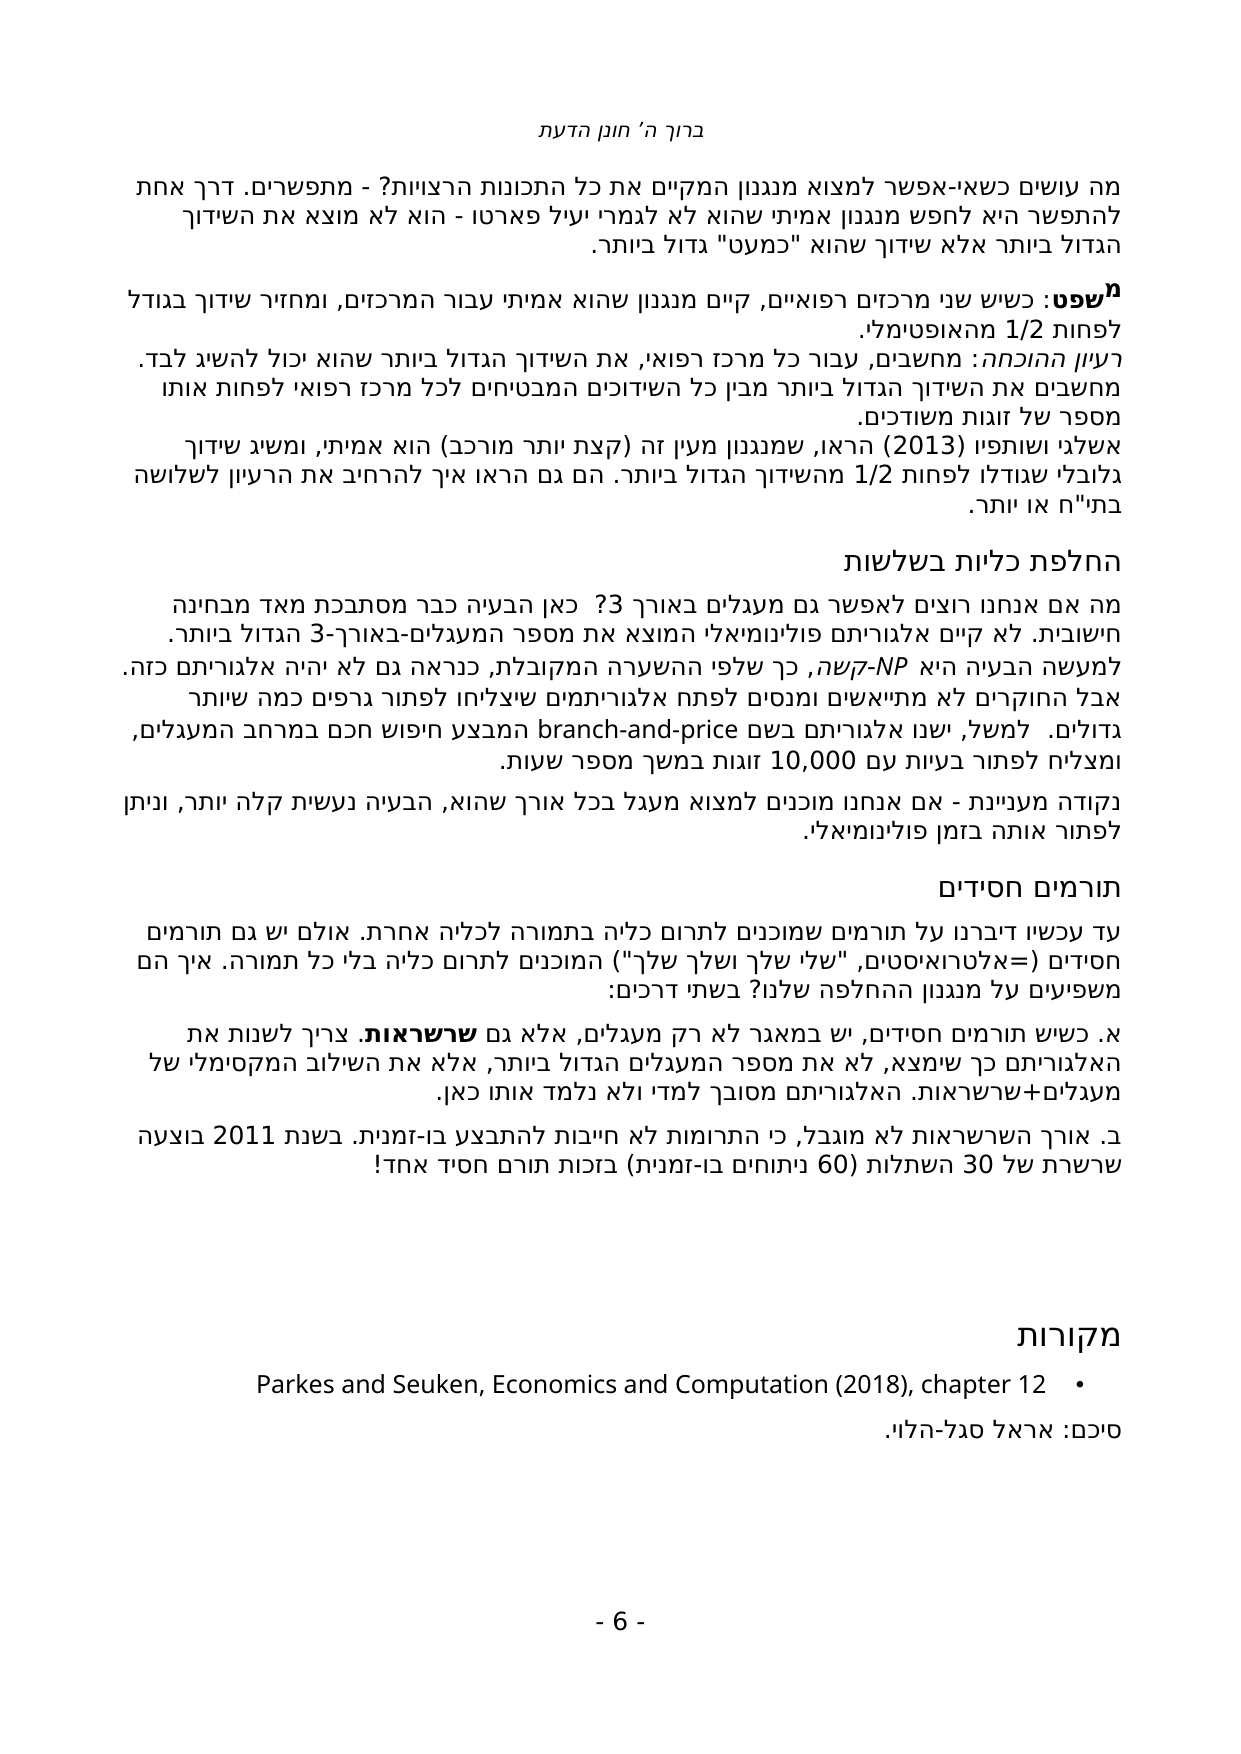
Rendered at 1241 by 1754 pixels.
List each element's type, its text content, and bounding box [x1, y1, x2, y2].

subtitle תורמים חסידים [118, 870, 1122, 904]
subtitle החלפת כליות בשלשות [118, 544, 1122, 578]
text מה עושים כשאי-אפשר למצוא מנגנון המקיים את כל התכונות הרצויות? - מתפשרים. דרך אחת להתפשר היא לחפש מנגנון אמיתי שהוא לא לגמרי יעיל פארטו - הוא לא מוצא את השידוך הגדול ביותר אלא שידוך שהוא "כמעט" גדול ביותר. [118, 172, 1122, 259]
text מה אם אנחנו רוצים לאפשר גם מעגלים באורך 3? כאן הבעיה כבר מסתבכת מאד מבחינה חישובית. לא קיים אלגוריתם פולינומיאלי המוצא את מספר המעגלים-באורך-3 הגדול ביותר. למעשה הבעיה היא NP-קשה, כך שלפי ההשערה המקובלת, כנראה גם לא יהיה אלגוריתם כזה. אבל החוקרים לא מתייאשים ומנסים לפתח אלגוריתמים שיצליחו לפתור גרפים כמה שיותר גדולים. למשל, ישנו אלגוריתם בשם branch-and-price המבצע חיפוש חכם במרחב המעגלים, ומצליח לפתור בעיות עם 10,000 זוגות במשך מספר שעות. [118, 590, 1122, 775]
text מחשבים את השידוך הגדול ביותר מבין כל השידוכים המבטיחים לכל מרכז רפואי לפחות אותו מספר של זוגות משודכים. [118, 373, 1122, 431]
text ב. אורך השרשראות לא מוגבל, כי התרומות לא חייבות להתבצע בו-זמנית. בשנת 2011 בוצעה שרשרת של 30 השתלות (60 ניתוחים בו-זמנית) בזכות תורם חסיד אחד! [118, 1121, 1122, 1179]
text א. כשיש תורמים חסידים, יש במאגר לא רק מעגלים, אלא גם שרשראות. צריך לשנות את האלגוריתם כך שימצא, לא את מספר המעגלים הגדול ביותר, אלא את השילוב המקסימלי של מעגלים+שרשראות. האלגוריתם מסובך למדי ולא נלמד אותו כאן. [118, 1019, 1122, 1106]
list Parkes and Seuken, Economics and Computation (2018), chapter 12 [118, 1367, 1084, 1401]
text סיכם: אראל סגל-הלוי. [118, 1415, 1122, 1444]
text עד עכשיו דיברנו על תורמים שמוכנים לתרום כליה בתמורה לכליה אחרת. אולם יש גם תורמים חסידים (=אלטרואיסטים, "שלי שלך ושלך שלך") המוכנים לתרום כליה בלי כל תמורה. איך הם משפיעים על מנגנון ההחלפה שלנו? בשתי דרכים: [118, 917, 1122, 1004]
text רעיון ההוכחה: מחשבים, עבור כל מרכז רפואי, את השידוך הגדול ביותר שהוא יכול להשיג לבד. [118, 344, 1122, 373]
text משפט: כשיש שני מרכזים רפואיים, קיים מנגנון שהוא אמיתי עבור המרכזים, ומחזיר שידוך בגודל לפחות 1/2 מהאופטימלי. [118, 274, 1122, 344]
text אשלגי ושותפיו (2013) הראו, שמנגנון מעין זה (קצת יותר מורכב) הוא אמיתי, ומשיג שידוך גלובלי שגודלו לפחות 1/2 מהשידוך הגדול ביותר. הם גם הראו איך להרחיב את הרעיון לשלושה בתי"ח או יותר. [118, 431, 1122, 519]
text נקודה מעניינת - אם אנחנו מוכנים למצוא מעגל בכל אורך שהוא, הבעיה נעשית קלה יותר, וניתן לפתור אותה בזמן פולינומיאלי. [118, 787, 1122, 845]
subtitle מקורות [118, 1315, 1122, 1354]
